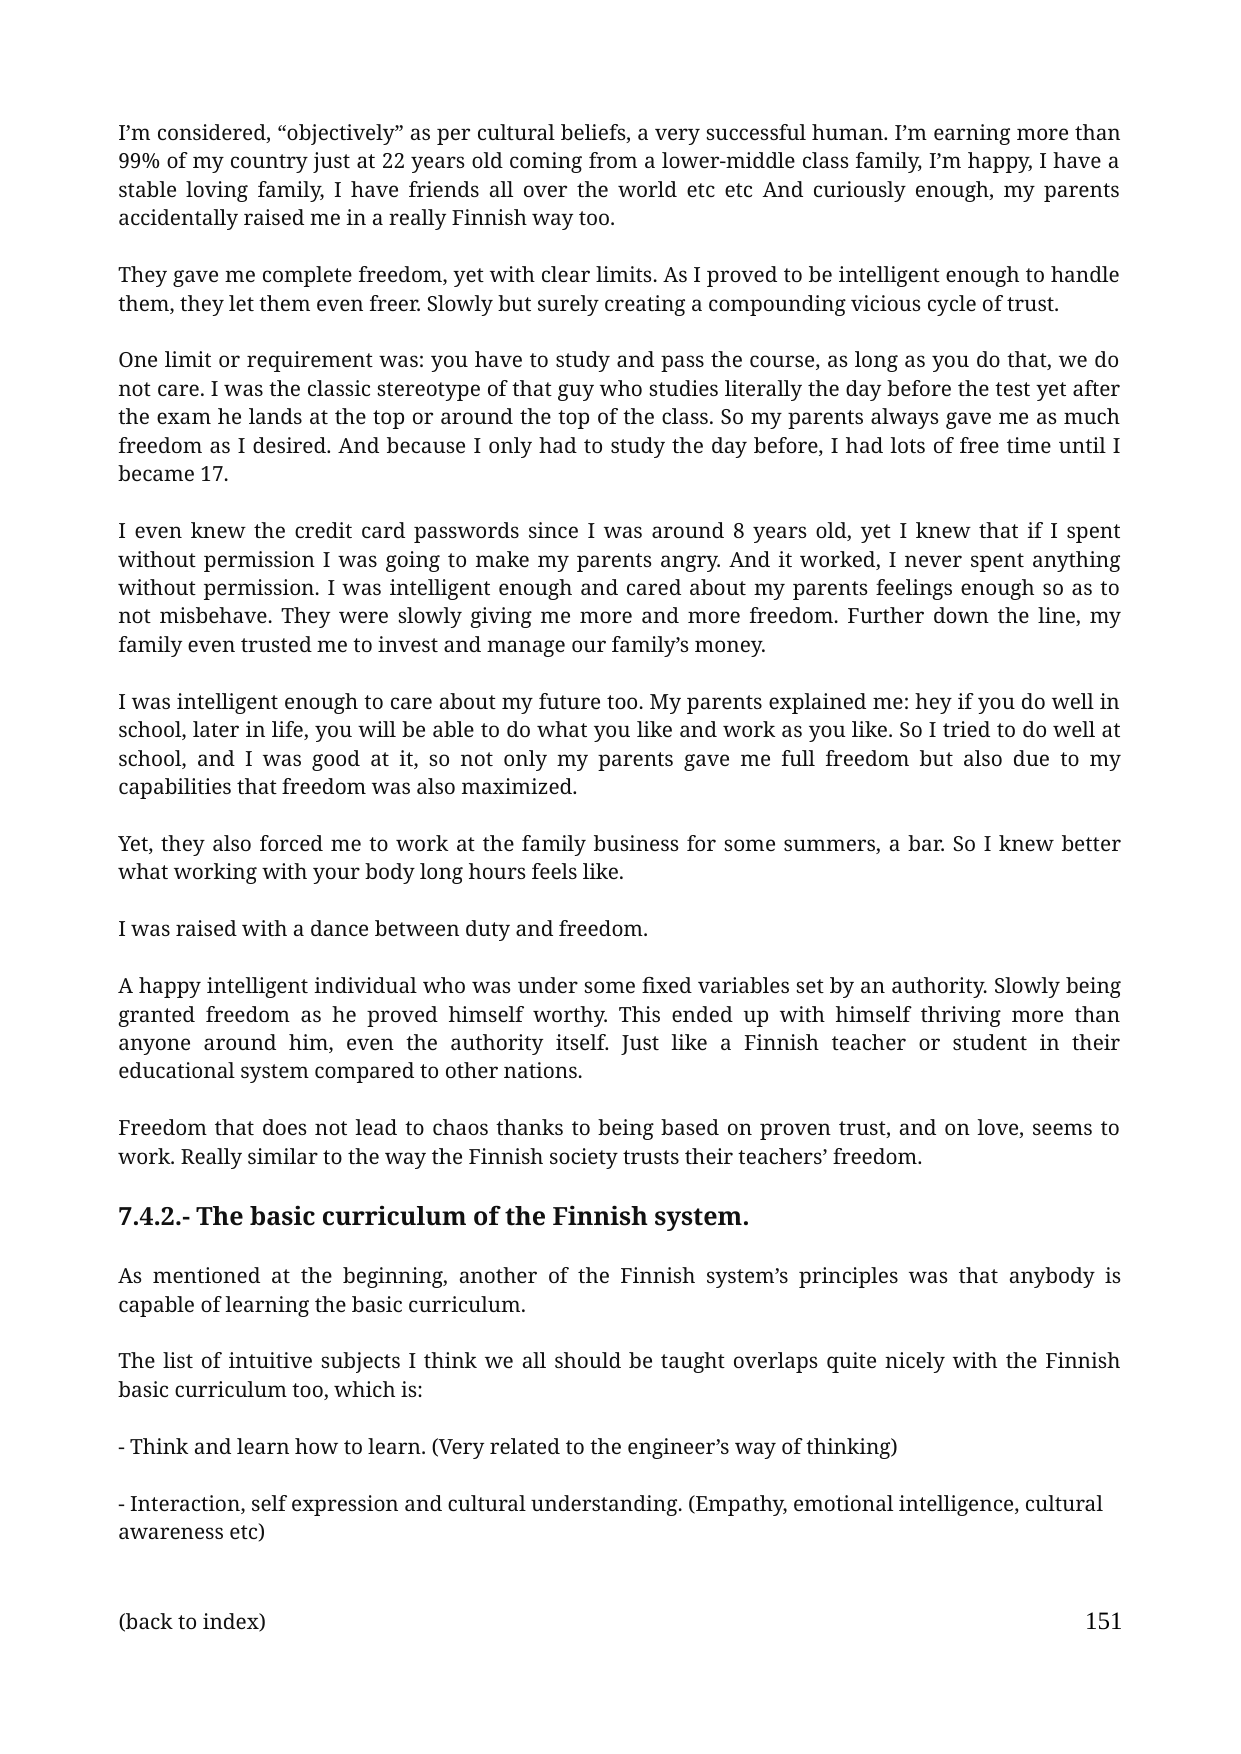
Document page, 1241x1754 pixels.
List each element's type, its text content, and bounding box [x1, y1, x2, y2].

text I was intelligent enough to care about my future too. My parents explained me: hey if you do well in school, later in life, you will be able to do what you like and work as you like. So I tried to do well at school, and I was good at it, so not only my parents gave me full freedom but also due to my capabilities that freedom was also maximized. [118, 687, 1122, 801]
text I’m considered, “objectively” as per cultural beliefs, a very successful human. I’m earning more than 99% of my country just at 22 years old coming from a lower-middle class family, I’m happy, I have a stable loving family, I have friends all over the world etc etc And curiously enough, my parents accidentally raised me in a really Finnish way too. [118, 118, 1122, 232]
text The list of intuitive subjects I think we all should be taught overlaps quite nicely with the Finnish basic curriculum too, which is: [118, 1347, 1122, 1403]
text A happy intelligent individual who was under some fixed variables set by an authority. Slowly being granted freedom as he proved himself worthy. This ended up with himself thriving more than anyone around him, even the authority itself. Just like a Finnish teacher or student in their educational system compared to other nations. [118, 971, 1122, 1085]
text - Interaction, self expression and cultural understanding. (Empathy, emotional intelligence, cultural awareness etc) [118, 1489, 1122, 1546]
text They gave me complete freedom, yet with clear limits. As I proved to be intelligent enough to handle them, they let them even freer. Slowly but surely creating a compounding vicious cycle of trust. [118, 260, 1122, 317]
text Freedom that does not lead to chaos thanks to being based on proven trust, and on love, seems to work. Really similar to the way the Finnish society trusts their teachers’ freedom. [118, 1113, 1122, 1170]
text Yet, they also forced me to work at the family business for some summers, a bar. So I knew better what working with your body long hours feels like. [118, 829, 1122, 886]
text One limit or requirement was: you have to study and pass the course, as long as you do that, we do not care. I was the classic stereotype of that guy who studies literally the day before the test yet after the exam he lands at the top or around the top of the class. So my parents always gave me as much freedom as I desired. And because I only had to study the day before, I had lots of free time until I became 17. [118, 346, 1122, 488]
text 7.4.2.- The basic curriculum of the Finnish system. [118, 1199, 1122, 1233]
text I even knew the credit card passwords since I was around 8 years old, yet I knew that if I spent without permission I was going to make my parents angry. And it worked, I never spent anything without permission. I was intelligent enough and cared about my parents feelings enough so as to not misbehave. They were slowly giving me more and more freedom. Further down the line, my family even trusted me to invest and manage our family’s money. [118, 516, 1122, 658]
text As mentioned at the beginning, another of the Finnish system’s principles was that anybody is capable of learning the basic curriculum. [118, 1261, 1122, 1318]
text - Think and learn how to learn. (Very related to the engineer’s way of thinking) [118, 1432, 1122, 1460]
text I was raised with a dance between duty and freedom. [118, 914, 1122, 943]
